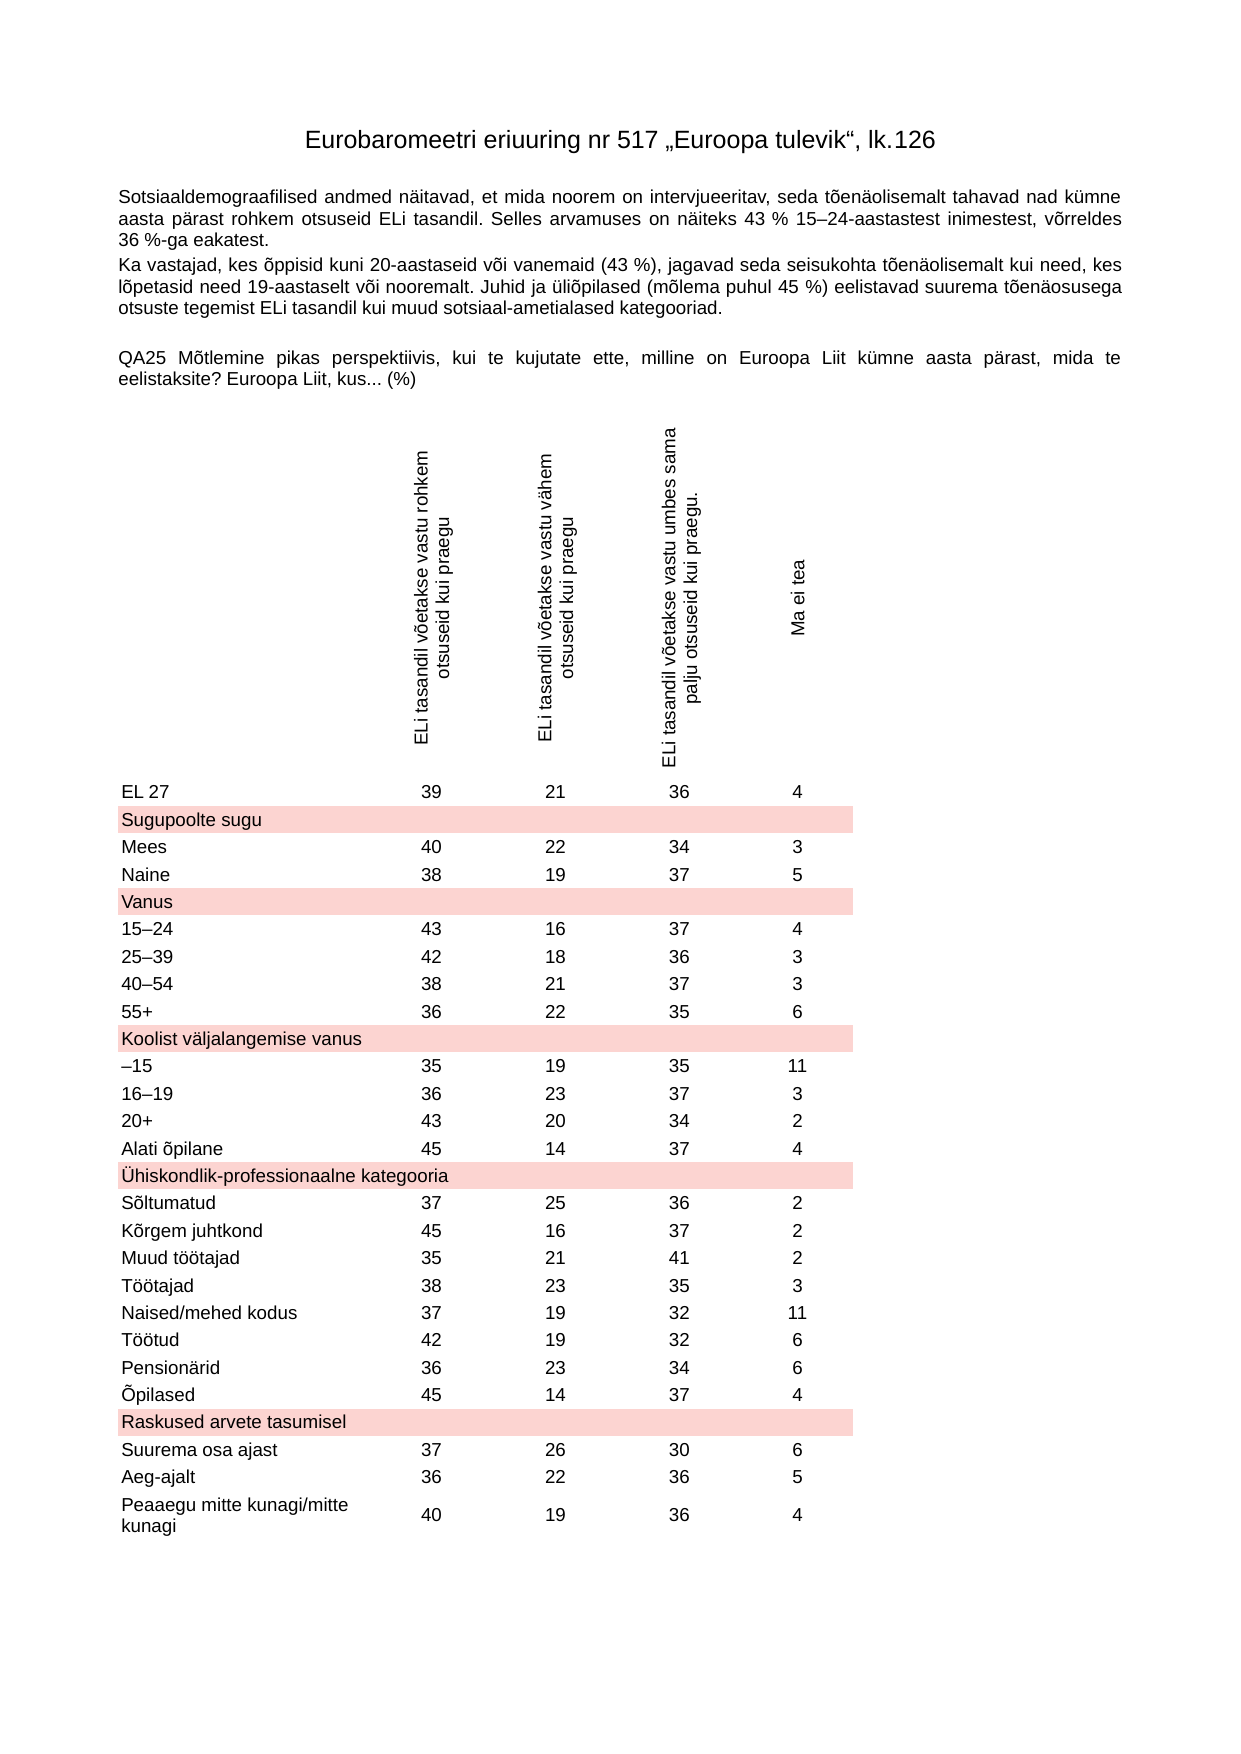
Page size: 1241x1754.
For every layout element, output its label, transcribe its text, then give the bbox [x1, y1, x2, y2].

table_cell Alati õpilane [118, 1135, 369, 1162]
table_cell 19 [493, 861, 617, 888]
table_cell 37 [617, 861, 741, 888]
table_cell 6 [741, 1436, 853, 1463]
table_cell 3 [741, 833, 853, 861]
table_cell 3 [741, 970, 853, 997]
table_cell Raskused arvete tasumisel [118, 1409, 741, 1436]
table_cell 42 [369, 1326, 493, 1354]
table_cell 14 [493, 1135, 617, 1162]
text Ka vastajad, kes õppisid kuni 20-aastaseid või vanemaid (43 %), jagavad seda seisukohta tõenäolisemalt kui need, kes lõpetasid need 19-aastaselt või nooremalt. Juhid ja üliõpilased (mõlema puhul 45 %) eelistavad suurema tõenäosusega otsuste tegemist ELi tasandil kui muud sotsiaal-ametialased kategooriad. [118, 254, 1122, 319]
table_cell 36 [369, 1354, 493, 1381]
table_cell Töötajad [118, 1271, 369, 1299]
table_cell 41 [617, 1244, 741, 1271]
table_cell 38 [369, 1271, 493, 1299]
table_cell 34 [617, 1107, 741, 1134]
table_cell 37 [617, 915, 741, 943]
table_cell 2 [741, 1189, 853, 1217]
table_cell 32 [617, 1326, 741, 1354]
table_cell Mees [118, 833, 369, 861]
table_cell 14 [493, 1381, 617, 1408]
table_header Ma ei tea [741, 418, 853, 778]
table_cell 40 [369, 833, 493, 861]
table_cell Peaaegu mitte kunagi/mitte kunagi [118, 1491, 369, 1539]
table_cell Koolist väljalangemise vanus [118, 1025, 493, 1052]
table_cell 42 [369, 943, 493, 970]
table_cell 4 [741, 915, 853, 943]
table_cell Ühiskondlik-professionaalne kategooria [118, 1162, 617, 1189]
table_cell 35 [369, 1052, 493, 1080]
table_cell Pensionärid [118, 1354, 369, 1381]
table_cell 37 [617, 1217, 741, 1244]
table_cell 5 [741, 1463, 853, 1491]
table_cell 36 [369, 998, 493, 1025]
table_cell 25–39 [118, 943, 369, 970]
table_cell 35 [617, 1052, 741, 1080]
table_cell 45 [369, 1217, 493, 1244]
table_header [118, 418, 369, 778]
table_cell 6 [741, 1326, 853, 1354]
table_cell 36 [617, 778, 741, 806]
table_cell 36 [369, 1463, 493, 1491]
table_cell 36 [617, 1463, 741, 1491]
table_cell 34 [617, 833, 741, 861]
table_cell 36 [369, 1080, 493, 1107]
table_cell 38 [369, 970, 493, 997]
table_cell 45 [369, 1135, 493, 1162]
table_cell 16 [493, 915, 617, 943]
table_cell Sõltumatud [118, 1189, 369, 1217]
table_cell 19 [493, 1052, 617, 1080]
table_cell 37 [617, 1135, 741, 1162]
table_cell 6 [741, 1354, 853, 1381]
table_cell 37 [369, 1299, 493, 1326]
table_cell Sugupoolte sugu [118, 806, 369, 833]
table_cell 32 [617, 1299, 741, 1326]
table_cell 16 [493, 1217, 617, 1244]
table_cell 2 [741, 1217, 853, 1244]
table_cell [617, 1025, 741, 1052]
table_cell [617, 806, 741, 833]
table_cell Suurema osa ajast [118, 1436, 369, 1463]
table_cell 25 [493, 1189, 617, 1217]
table_cell 37 [617, 1381, 741, 1408]
table_cell 21 [493, 1244, 617, 1271]
table_cell 21 [493, 970, 617, 997]
table_cell 34 [617, 1354, 741, 1381]
table_cell 5 [741, 861, 853, 888]
table_cell Õpilased [118, 1381, 369, 1408]
table_cell 4 [741, 1135, 853, 1162]
table_cell 35 [369, 1244, 493, 1271]
table_cell [493, 888, 617, 915]
table_cell Töötud [118, 1326, 369, 1354]
table_cell 36 [617, 1189, 741, 1217]
text Sotsiaaldemograafilised andmed näitavad, et mida noorem on intervjueeritav, seda tõenäolisemalt tahavad nad kümne aasta pärast rohkem otsuseid ELi tasandil. Selles arvamuses on näiteks 43 % 15–24-aastastest inimestest, võrreldes 36 %-ga eakatest. [118, 186, 1122, 251]
table_cell 35 [617, 998, 741, 1025]
table_cell [741, 1409, 853, 1436]
table_cell 40 [369, 1491, 493, 1539]
table_cell 26 [493, 1436, 617, 1463]
text QA25 Mõtlemine pikas perspektiivis, kui te kujutate ette, milline on Euroopa Liit kümne aasta pärast, mida te eelistaksite? Euroopa Liit, kus... (%) [118, 347, 1122, 390]
table_cell 40–54 [118, 970, 369, 997]
table_cell 37 [369, 1436, 493, 1463]
table_header ELi tasandil võetakse vastu rohkem otsuseid kui praegu [369, 418, 493, 778]
table_cell 35 [617, 1271, 741, 1299]
table_cell 18 [493, 943, 617, 970]
table_cell 19 [493, 1491, 617, 1539]
table_cell [493, 1025, 617, 1052]
table_header ELi tasandil võetakse vastu vähem otsuseid kui praegu [493, 418, 617, 778]
table_cell 4 [741, 1491, 853, 1539]
table_cell 3 [741, 1271, 853, 1299]
table_cell 55+ [118, 998, 369, 1025]
table_cell Aeg-ajalt [118, 1463, 369, 1491]
table_cell 45 [369, 1381, 493, 1408]
table_cell EL 27 [118, 778, 369, 806]
table_cell 11 [741, 1299, 853, 1326]
table_cell 37 [369, 1189, 493, 1217]
table_cell [741, 806, 853, 833]
table_cell 39 [369, 778, 493, 806]
table_cell [741, 1162, 853, 1189]
table_cell 20+ [118, 1107, 369, 1134]
table_cell Kõrgem juhtkond [118, 1217, 369, 1244]
table_cell 43 [369, 915, 493, 943]
table_cell Vanus [118, 888, 369, 915]
table_cell 37 [617, 970, 741, 997]
table_cell 20 [493, 1107, 617, 1134]
table_cell 3 [741, 1080, 853, 1107]
table_cell 23 [493, 1271, 617, 1299]
table_cell [741, 888, 853, 915]
table_cell 6 [741, 998, 853, 1025]
table_cell 36 [617, 1491, 741, 1539]
table_cell 4 [741, 778, 853, 806]
table_cell 4 [741, 1381, 853, 1408]
table_header ELi tasandil võetakse vastu umbes sama palju otsuseid kui praegu. [617, 418, 741, 778]
table_cell 19 [493, 1326, 617, 1354]
table_cell Naised/mehed kodus [118, 1299, 369, 1326]
table_cell –15 [118, 1052, 369, 1080]
table_cell 2 [741, 1107, 853, 1134]
table_cell 3 [741, 943, 853, 970]
table_cell 23 [493, 1354, 617, 1381]
table_cell 23 [493, 1080, 617, 1107]
table_cell 22 [493, 1463, 617, 1491]
table_cell 19 [493, 1299, 617, 1326]
table_cell Muud töötajad [118, 1244, 369, 1271]
table_cell 30 [617, 1436, 741, 1463]
table_cell 36 [617, 943, 741, 970]
table_cell [369, 888, 493, 915]
table_cell 22 [493, 998, 617, 1025]
table_cell 21 [493, 778, 617, 806]
table_cell 38 [369, 861, 493, 888]
table_cell [741, 1025, 853, 1052]
table_cell [617, 1162, 741, 1189]
table_cell 37 [617, 1080, 741, 1107]
table_cell 15–24 [118, 915, 369, 943]
table_cell 43 [369, 1107, 493, 1134]
table_cell [369, 806, 493, 833]
table_cell 11 [741, 1052, 853, 1080]
table_cell [493, 806, 617, 833]
table_cell 16–19 [118, 1080, 369, 1107]
table_cell 22 [493, 833, 617, 861]
table_cell [617, 888, 741, 915]
table_cell Naine [118, 861, 369, 888]
table_cell 2 [741, 1244, 853, 1271]
